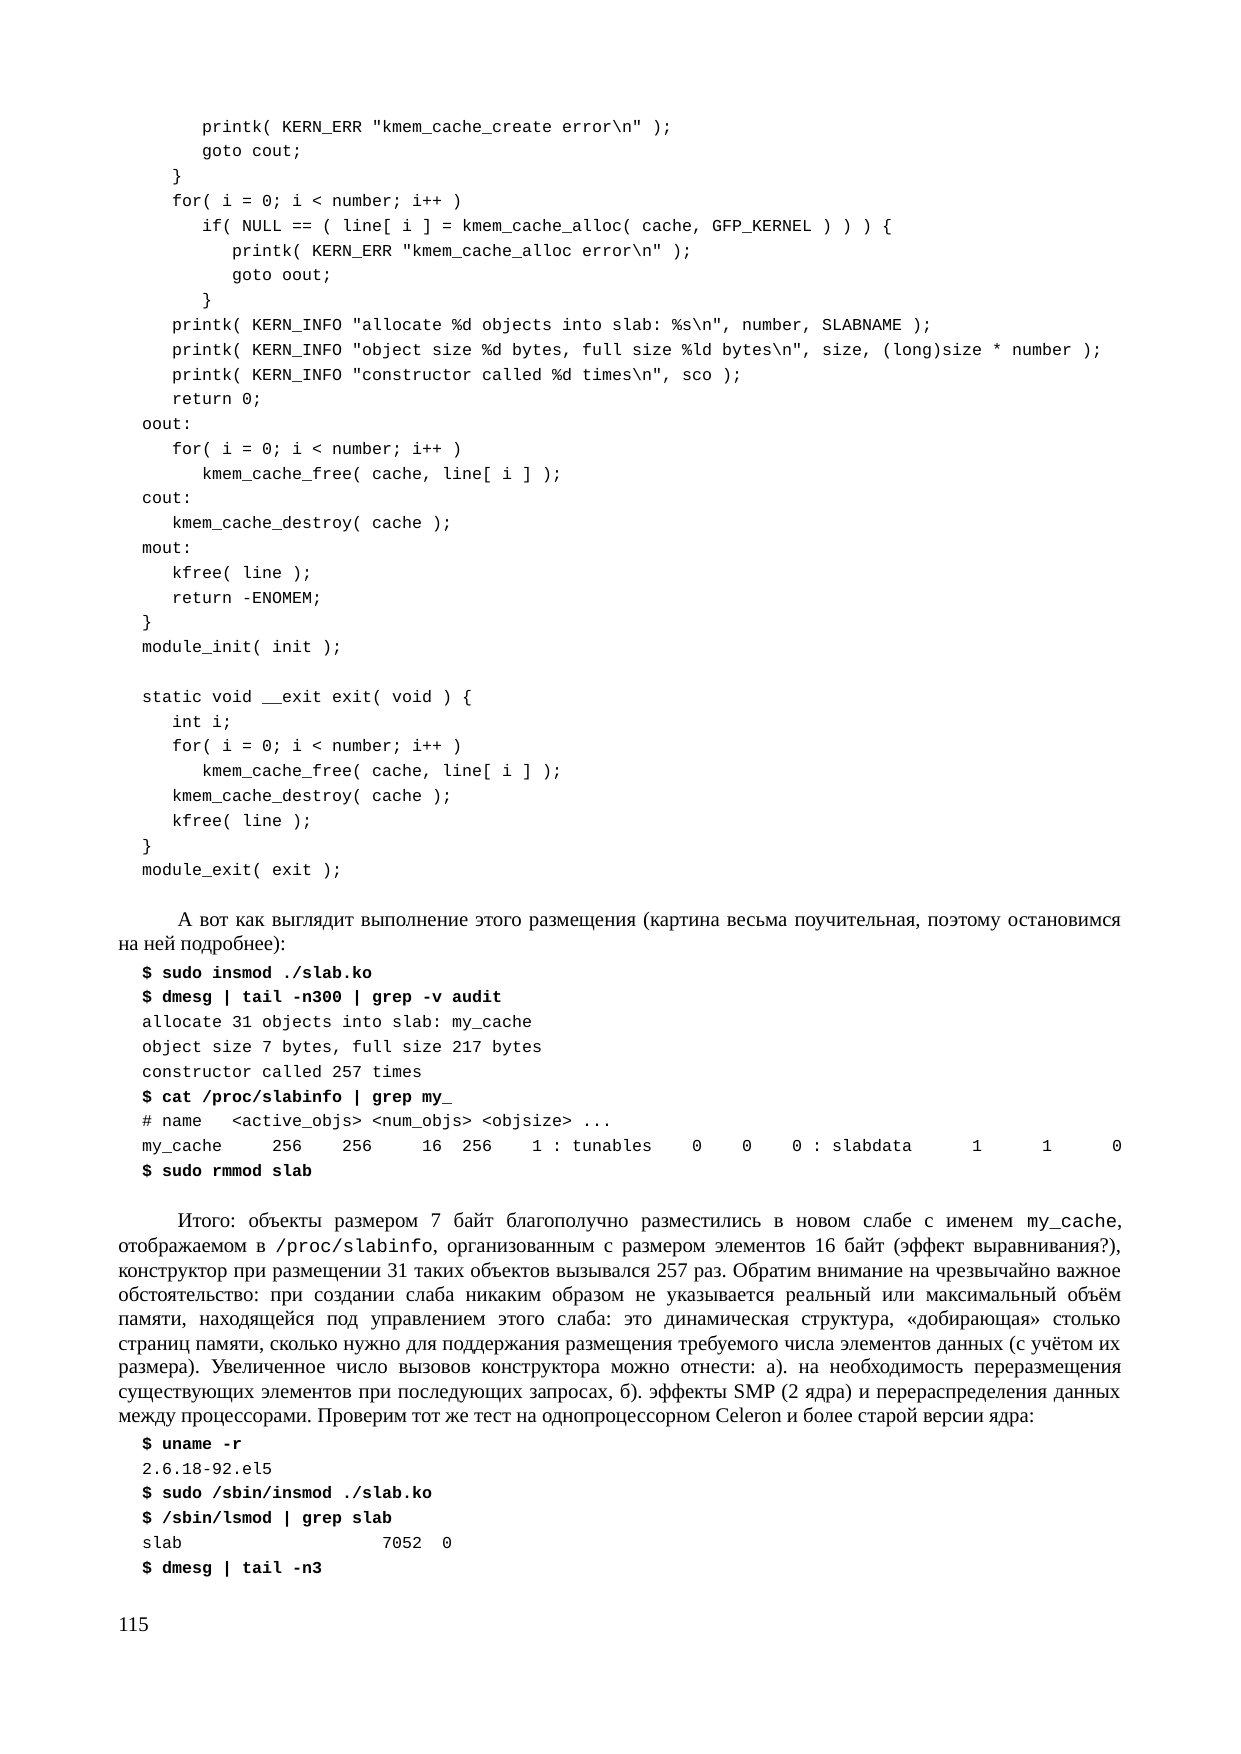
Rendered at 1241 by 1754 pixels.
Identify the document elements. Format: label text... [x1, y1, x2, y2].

text $ sudo /sbin/insmod ./slab.ko [142, 1485, 1122, 1504]
text $ sudo rmmod slab [142, 1163, 1122, 1181]
text kmem_cache_destroy( cache ); [142, 787, 1122, 806]
text } [142, 614, 1122, 633]
text kmem_cache_free( cache, line[ i ] ); [142, 763, 1122, 782]
text printk( KERN_ERR "kmem_cache_alloc error\n" ); [142, 242, 1122, 261]
text $ /sbin/lsmod | grep slab [142, 1510, 1122, 1529]
text $ sudo insmod ./slab.ko [142, 964, 1122, 983]
text for( i = 0; i < number; i++ ) [142, 440, 1122, 459]
text allocate 31 objects into slab: my_cache [142, 1014, 1122, 1033]
text printk( KERN_INFO "constructor called %d times\n", sco ); [142, 366, 1122, 385]
text $ dmesg | tail -n3 [142, 1559, 1122, 1578]
text constructor called 257 times [142, 1063, 1122, 1082]
text goto oout; [142, 267, 1122, 286]
text slab 7052 0 [142, 1535, 1122, 1553]
text printk( KERN_ERR "kmem_cache_create error\n" ); [142, 118, 1122, 137]
text mout: [142, 539, 1122, 558]
text if( NULL == ( line[ i ] = kmem_cache_alloc( cache, GFP_KERNEL ) ) ) { [142, 217, 1122, 236]
text module_init( init ); [142, 639, 1122, 658]
text $ dmesg | tail -n300 | grep -v audit [142, 989, 1122, 1008]
text $ uname -r [142, 1436, 1122, 1454]
text kfree( line ); [142, 812, 1122, 831]
text А вот как выглядит выполнение этого размещения (картина весьма поучительная, поэтому остановимся на ней подробнее): [118, 907, 1122, 955]
text int i; [142, 713, 1122, 732]
text goto cout; [142, 143, 1122, 162]
text } [142, 168, 1122, 187]
text 2.6.18-92.el5 [142, 1460, 1122, 1479]
text Итого: объекты размером 7 байт благополучно разместились в новом слабе с именем my_cache, отображаемом в /proc/slabinfo, организованным с размером элементов 16 байт (эффект выравнивания?), конструктор при размещении 31 таких объектов вызывался 257 раз. Обратим внимание на чрезвычайно важное обстоятельство: при создании слаба никаким образом не указывается реальный или максимальный объём памяти, находящейся под управлением этого слаба: это динамическая структура, «добирающая» столько страниц памяти, сколько нужно для поддержания размещения требуемого числа элементов данных (с учётом их размера). Увеличенное число вызовов конструктора можно отнести: а). на необходимость переразмещения существующих элементов при последующих запросах, б). эффекты SMP (2 ядра) и перераспределения данных между процессорами. Проверим тот же тест на однопроцессорном Celeron и более старой версии ядра: [118, 1208, 1122, 1427]
text } [142, 292, 1122, 311]
text kfree( line ); [142, 564, 1122, 583]
text module_exit( exit ); [142, 862, 1122, 881]
text my_cache 256 256 16 256 1 : tunables 0 0 0 : slabdata 1 1 0 [142, 1138, 1122, 1157]
text printk( KERN_INFO "allocate %d objects into slab: %s\n", number, SLABNAME ); [142, 316, 1122, 335]
text static void __exit exit( void ) { [142, 688, 1122, 707]
text # name <active_objs> <num_objs> <objsize> ... [142, 1113, 1122, 1132]
text for( i = 0; i < number; i++ ) [142, 192, 1122, 211]
text kmem_cache_destroy( cache ); [142, 515, 1122, 534]
text cout: [142, 490, 1122, 509]
text printk( KERN_INFO "object size %d bytes, full size %ld bytes\n", size, (long)size * number ); [142, 341, 1122, 360]
text return -ENOMEM; [142, 589, 1122, 608]
text return 0; [142, 391, 1122, 410]
text oout: [142, 416, 1122, 434]
text } [142, 837, 1122, 856]
text $ cat /proc/slabinfo | grep my_ [142, 1088, 1122, 1107]
text kmem_cache_free( cache, line[ i ] ); [142, 465, 1122, 484]
text object size 7 bytes, full size 217 bytes [142, 1039, 1122, 1057]
text for( i = 0; i < number; i++ ) [142, 738, 1122, 757]
